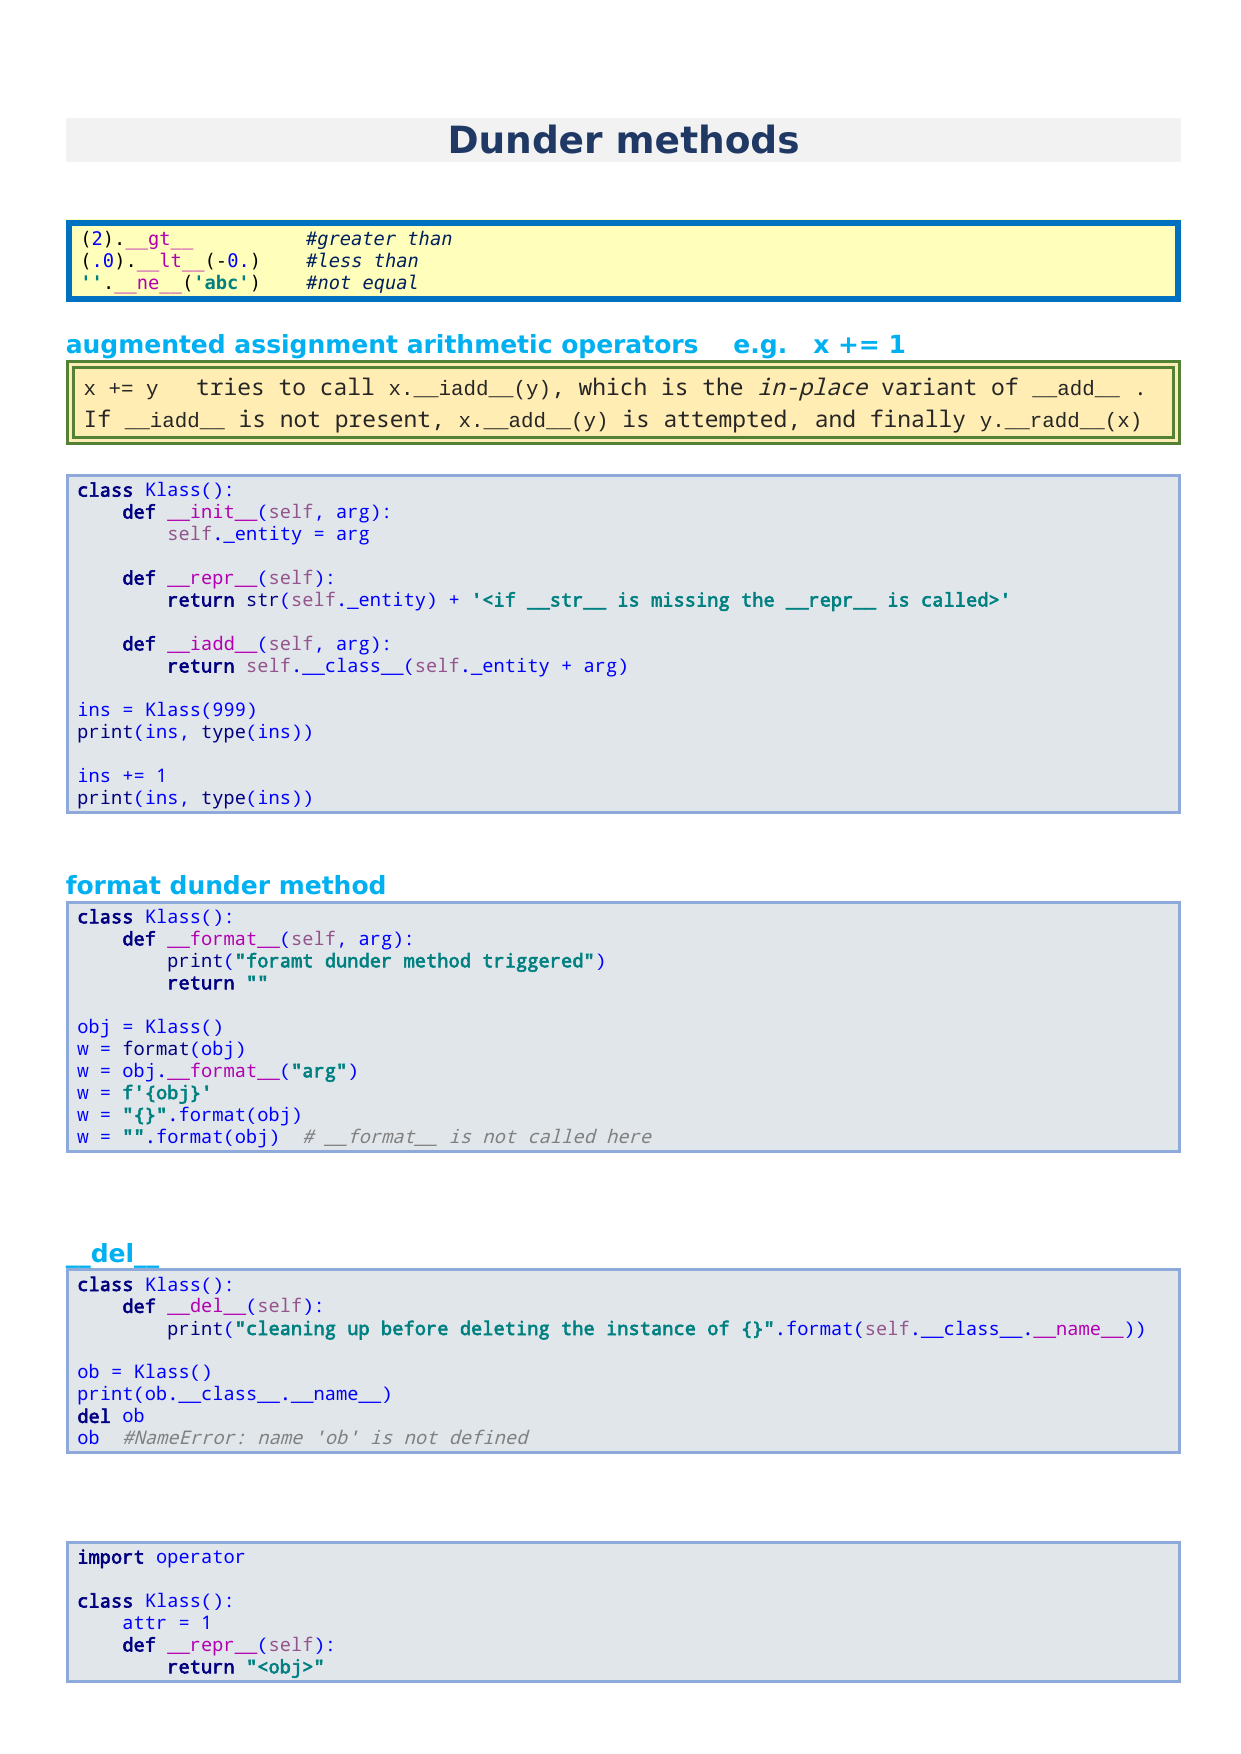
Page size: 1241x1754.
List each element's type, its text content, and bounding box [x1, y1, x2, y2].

text (2).__gt__ #greater than (.0).__lt__(-0.) #less than ''.__ne__('abc') #not equal [72, 226, 1175, 296]
title format dunder method [66, 872, 1181, 901]
text If __iadd__ is not present, x.__add__(y) is attempted, and finally y.__radd__(x) [69, 391, 1178, 442]
title augmented assignment arithmetic operators e.g. x += 1 [66, 331, 1181, 360]
text class Klass(): def __format__(self, arg): print("foramt dunder method triggered") return "" obj = Klass() w = format(obj) w = obj.__format__("arg") w = f'{obj}' w = "{}".format(obj) w = "".format(obj) # __format__ is not called here [69, 904, 1178, 1150]
text class Klass(): def __del__(self): print("cleaning up before deleting the instance of {}".format(self.__class__.__name__)) ob = Klass() [69, 1271, 1178, 1378]
text import operator class Klass(): attr = 1 def __repr__(self): return "<obj>" [69, 1544, 1178, 1680]
subtitle Dunder methods [66, 118, 1181, 162]
text x += y tries to call x.__iadd__(y), which is the in-place variant of __add__ . [69, 363, 1178, 391]
text class Klass(): def __init__(self, arg): self._entity = arg def __repr__(self): return str(self._entity) + '<if __str__ is missing the __repr__ is called>' def __iadd__(self, arg): return self.__class__(self._entity + arg) ins = Klass(999) print(ins, type(ins)) ins += 1 print(ins, type(ins)) [69, 477, 1178, 811]
title __del__ [66, 1239, 1181, 1268]
text print(ob.__class__.__name__) del ob ob #NameError: name 'ob' is not defined [69, 1378, 1178, 1451]
